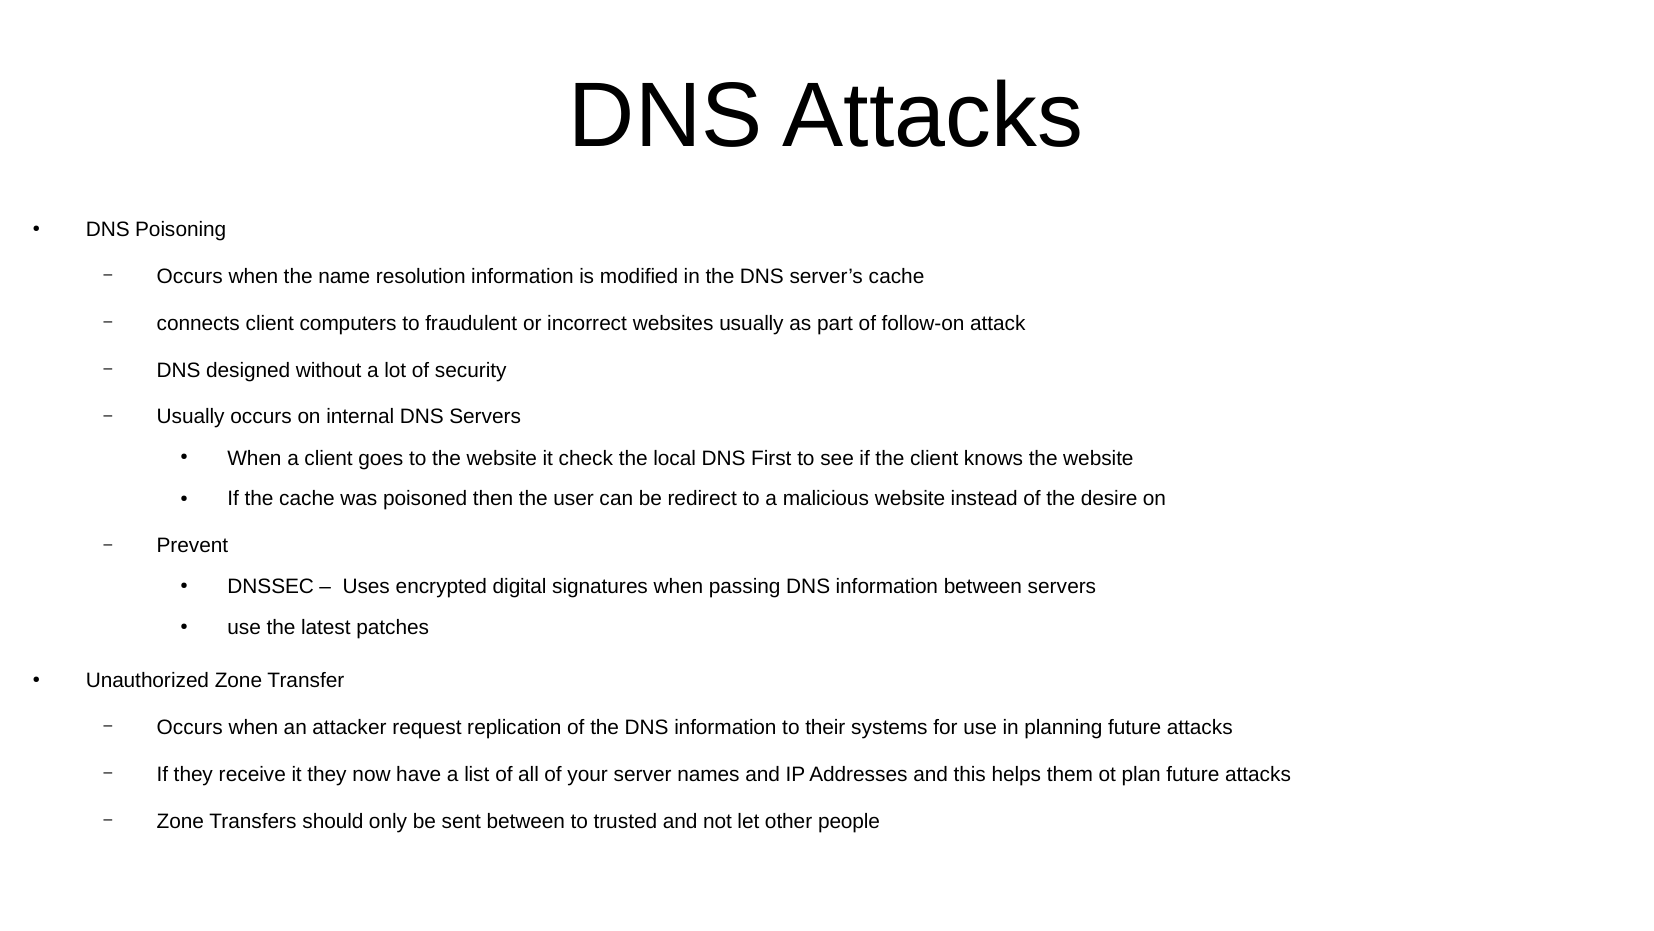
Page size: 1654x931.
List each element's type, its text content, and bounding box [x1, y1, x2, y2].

list DNS Poisoning Occurs when the name resolution information is modified in the DNS server’s cache connects client computers to fraudulent or incorrect websites usually as part of follow-on attack DNS designed without a lot of security Usually occurs on internal DNS Servers When a client goes to the website it check the local DNS First to see if the client knows the website If the cache was poisoned then the user can be redirect to a malicious website instead of the desire on Prevent DNSSEC – Uses encrypted digital signatures when passing DNS information between servers use the latest patches Unauthorized Zone Transfer Occurs when an attacker request replication of the DNS information to their systems for use in planning future attacks If they receive it they now have a list of all of your server names and IP Addresses and this helps them ot plan future attacks Zone Transfers should only be sent between to trusted and not let other people [15, 217, 1571, 916]
title DNS Attacks [82, 37, 1571, 193]
